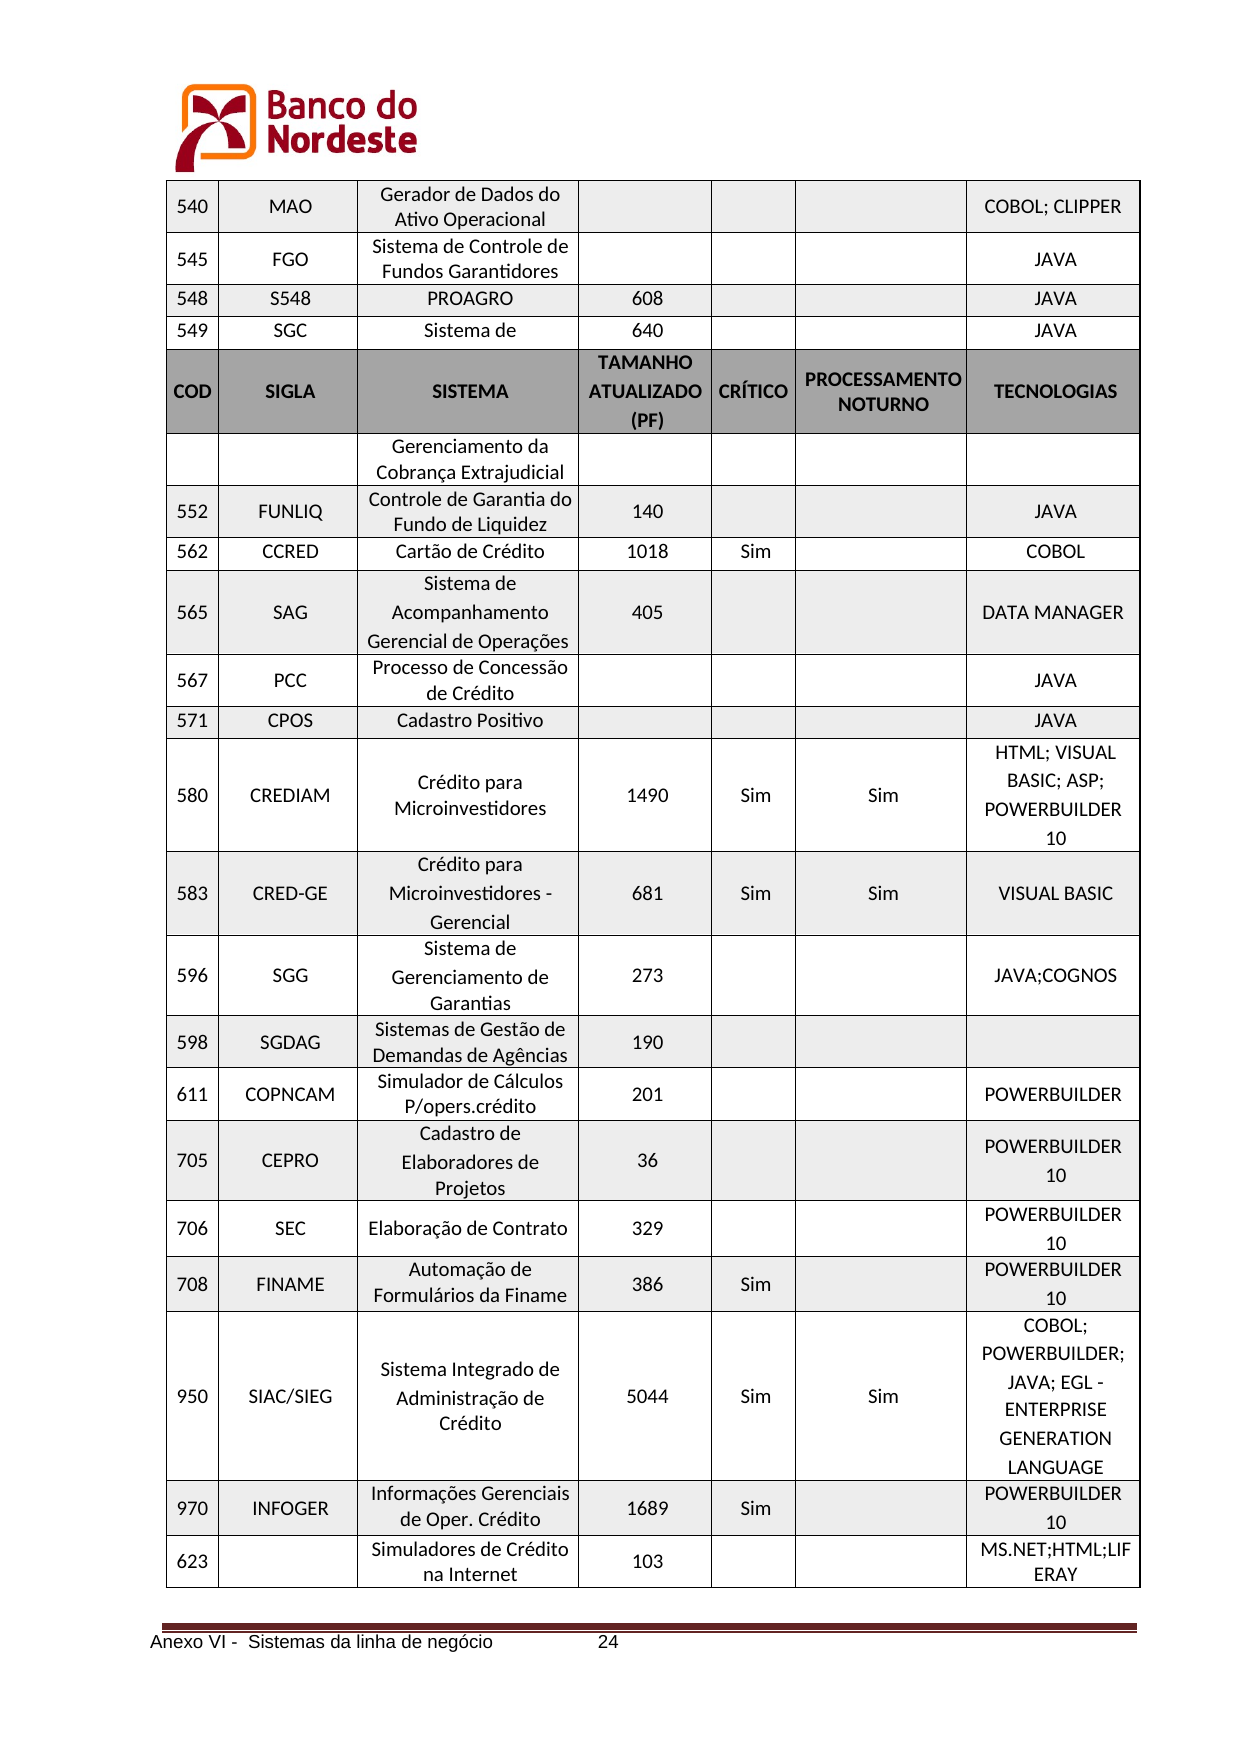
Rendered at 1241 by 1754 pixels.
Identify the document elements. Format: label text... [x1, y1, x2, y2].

table_cell TECNOLOGIAS [967, 350, 1139, 433]
table_cell [579, 233, 711, 284]
table_cell [579, 434, 711, 485]
picture [165, 73, 424, 180]
table_cell SGG [219, 936, 357, 1015]
table_cell [712, 655, 795, 706]
table_cell 596 [167, 936, 218, 1015]
table_cell Gerador de Dados do Ativo Operacional [358, 181, 578, 232]
table_cell Sim [712, 1312, 795, 1479]
table_cell [796, 233, 966, 284]
table_cell [796, 655, 966, 706]
table_cell COBOL [967, 538, 1139, 569]
table_cell 705 [167, 1121, 218, 1200]
table_cell Sistema de Gerenciamento de Garantias [358, 936, 578, 1015]
table_cell Sim [796, 1312, 966, 1479]
table_cell 1490 [579, 739, 711, 851]
table_cell FUNLIQ [219, 486, 357, 537]
table_cell POWERBUILDER [967, 1068, 1139, 1119]
table_cell [712, 317, 795, 348]
table_cell CCRED [219, 538, 357, 569]
table_cell [796, 317, 966, 348]
table_cell 970 [167, 1481, 218, 1535]
table_cell VISUAL BASIC [967, 852, 1139, 934]
table_cell [796, 181, 966, 232]
table_cell [796, 486, 966, 537]
table_cell [712, 486, 795, 537]
table_cell POWERBUILDER 10 [967, 1257, 1139, 1311]
table_cell Sistema de [358, 317, 578, 348]
table_cell [796, 1201, 966, 1256]
table_cell JAVA [967, 655, 1139, 706]
table_cell CEPRO [219, 1121, 357, 1200]
table_cell 190 [579, 1016, 711, 1067]
table_cell POWERBUILDER 10 [967, 1481, 1139, 1535]
table_cell Informações Gerenciais de Oper. Crédito [358, 1481, 578, 1535]
table_cell JAVA [967, 707, 1139, 738]
table_cell [796, 1481, 966, 1535]
table_cell Simuladores de Crédito na Internet [358, 1536, 578, 1587]
table_cell FGO [219, 233, 357, 284]
table_cell [796, 936, 966, 1015]
table_cell [219, 1536, 357, 1587]
table_cell 540 [167, 181, 218, 232]
table_cell COBOL; POWERBUILDER; JAVA; EGL - ENTERPRISE GENERATION LANGUAGE [967, 1312, 1139, 1479]
table_cell [712, 571, 795, 653]
table_cell Controle de Garantia do Fundo de Liquidez [358, 486, 578, 537]
table_cell JAVA;COGNOS [967, 936, 1139, 1015]
table_cell MAO [219, 181, 357, 232]
table_cell 562 [167, 538, 218, 569]
table_cell [796, 434, 966, 485]
table_cell 36 [579, 1121, 711, 1200]
table_cell Cadastro Positivo [358, 707, 578, 738]
table_cell 708 [167, 1257, 218, 1311]
table_cell JAVA [967, 285, 1139, 316]
table_cell PROCESSAMENTO NOTURNO [796, 350, 966, 433]
table_cell JAVA [967, 486, 1139, 537]
table_cell Sim [712, 739, 795, 851]
table_cell 1689 [579, 1481, 711, 1535]
table_cell [967, 1016, 1139, 1067]
table_cell [167, 434, 218, 485]
table_cell [579, 707, 711, 738]
table_cell DATA MANAGER [967, 571, 1139, 653]
table_cell Sim [796, 739, 966, 851]
table_cell SIGLA [219, 350, 357, 433]
table_cell [796, 1121, 966, 1200]
table_cell SIAC/SIEG [219, 1312, 357, 1479]
table_cell 405 [579, 571, 711, 653]
table_cell COBOL; CLIPPER [967, 181, 1139, 232]
table_cell 583 [167, 852, 218, 934]
table_cell [796, 1068, 966, 1119]
table_cell 552 [167, 486, 218, 537]
table_cell 608 [579, 285, 711, 316]
table_cell POWERBUILDER 10 [967, 1121, 1139, 1200]
table_cell POWERBUILDER 10 [967, 1201, 1139, 1256]
table_cell 103 [579, 1536, 711, 1587]
table_cell [796, 571, 966, 653]
table_cell Cadastro de Elaboradores de Projetos [358, 1121, 578, 1200]
table_cell CRED-GE [219, 852, 357, 934]
table_cell 598 [167, 1016, 218, 1067]
table_cell 386 [579, 1257, 711, 1311]
table_cell CRÍTICO [712, 350, 795, 433]
table_cell COD [167, 350, 218, 433]
table_cell 549 [167, 317, 218, 348]
table_cell [796, 1536, 966, 1587]
table_cell Sistema Integrado de Administração de Crédito [358, 1312, 578, 1479]
table_cell Sistema de Controle de Fundos Garantidores [358, 233, 578, 284]
table_cell Crédito para Microinvestidores - Gerencial [358, 852, 578, 934]
table_cell 580 [167, 739, 218, 851]
table_cell [712, 936, 795, 1015]
table_cell HTML; VISUAL BASIC; ASP; POWERBUILDER 10 [967, 739, 1139, 851]
table_cell [712, 181, 795, 232]
table_cell CREDIAM [219, 739, 357, 851]
table_cell [712, 1068, 795, 1119]
table_cell TAMANHO ATUALIZADO (PF) [579, 350, 711, 433]
table_cell 545 [167, 233, 218, 284]
table_cell 706 [167, 1201, 218, 1256]
table_cell PROAGRO [358, 285, 578, 316]
table_cell SGC [219, 317, 357, 348]
table_cell 681 [579, 852, 711, 934]
table_cell SEC [219, 1201, 357, 1256]
table_cell 329 [579, 1201, 711, 1256]
table_cell [796, 538, 966, 569]
table_cell Simulador de Cálculos P/opers.crédito [358, 1068, 578, 1119]
table_cell 565 [167, 571, 218, 653]
table_cell SAG [219, 571, 357, 653]
table_cell 640 [579, 317, 711, 348]
table_cell Processo de Concessão de Crédito [358, 655, 578, 706]
table_cell [796, 707, 966, 738]
table_cell COPNCAM [219, 1068, 357, 1119]
table_cell 548 [167, 285, 218, 316]
table_cell [796, 285, 966, 316]
table_cell Sistema de Acompanhamento Gerencial de Operações [358, 571, 578, 653]
table_cell [796, 1016, 966, 1067]
table_cell [712, 1536, 795, 1587]
table_cell 571 [167, 707, 218, 738]
table_cell 140 [579, 486, 711, 537]
table_cell [712, 1121, 795, 1200]
table_cell Gerenciamento da Cobrança Extrajudicial [358, 434, 578, 485]
table_cell Elaboração de Contrato [358, 1201, 578, 1256]
table_cell [712, 233, 795, 284]
table_cell [219, 434, 357, 485]
table_cell [712, 1016, 795, 1067]
table_cell 623 [167, 1536, 218, 1587]
table_cell [712, 434, 795, 485]
table_cell Crédito para Microinvestidores [358, 739, 578, 851]
table_cell FINAME [219, 1257, 357, 1311]
table_cell INFOGER [219, 1481, 357, 1535]
table_cell 201 [579, 1068, 711, 1119]
table_cell JAVA [967, 317, 1139, 348]
table_cell Sim [796, 852, 966, 934]
table_cell 611 [167, 1068, 218, 1119]
table_cell 1018 [579, 538, 711, 569]
table_cell [967, 434, 1139, 485]
table_cell CPOS [219, 707, 357, 738]
table_cell 273 [579, 936, 711, 1015]
table_cell [712, 285, 795, 316]
table_cell [712, 1201, 795, 1256]
table_cell S548 [219, 285, 357, 316]
table_cell Sim [712, 1257, 795, 1311]
table_cell Sim [712, 1481, 795, 1535]
table_cell [712, 707, 795, 738]
table_cell SISTEMA [358, 350, 578, 433]
table_cell 5044 [579, 1312, 711, 1479]
table_cell 567 [167, 655, 218, 706]
table_cell Automação de Formulários da Finame [358, 1257, 578, 1311]
table_cell [796, 1257, 966, 1311]
table_cell Sim [712, 538, 795, 569]
table_cell Sistemas de Gestão de Demandas de Agências [358, 1016, 578, 1067]
table_cell SGDAG [219, 1016, 357, 1067]
table_cell [579, 181, 711, 232]
table_cell 950 [167, 1312, 218, 1479]
table_cell [579, 655, 711, 706]
table_cell Cartão de Crédito [358, 538, 578, 569]
table_cell PCC [219, 655, 357, 706]
table_cell JAVA [967, 233, 1139, 284]
table_cell MS.NET;HTML;LIF ERAY [967, 1536, 1139, 1587]
table_cell Sim [712, 852, 795, 934]
